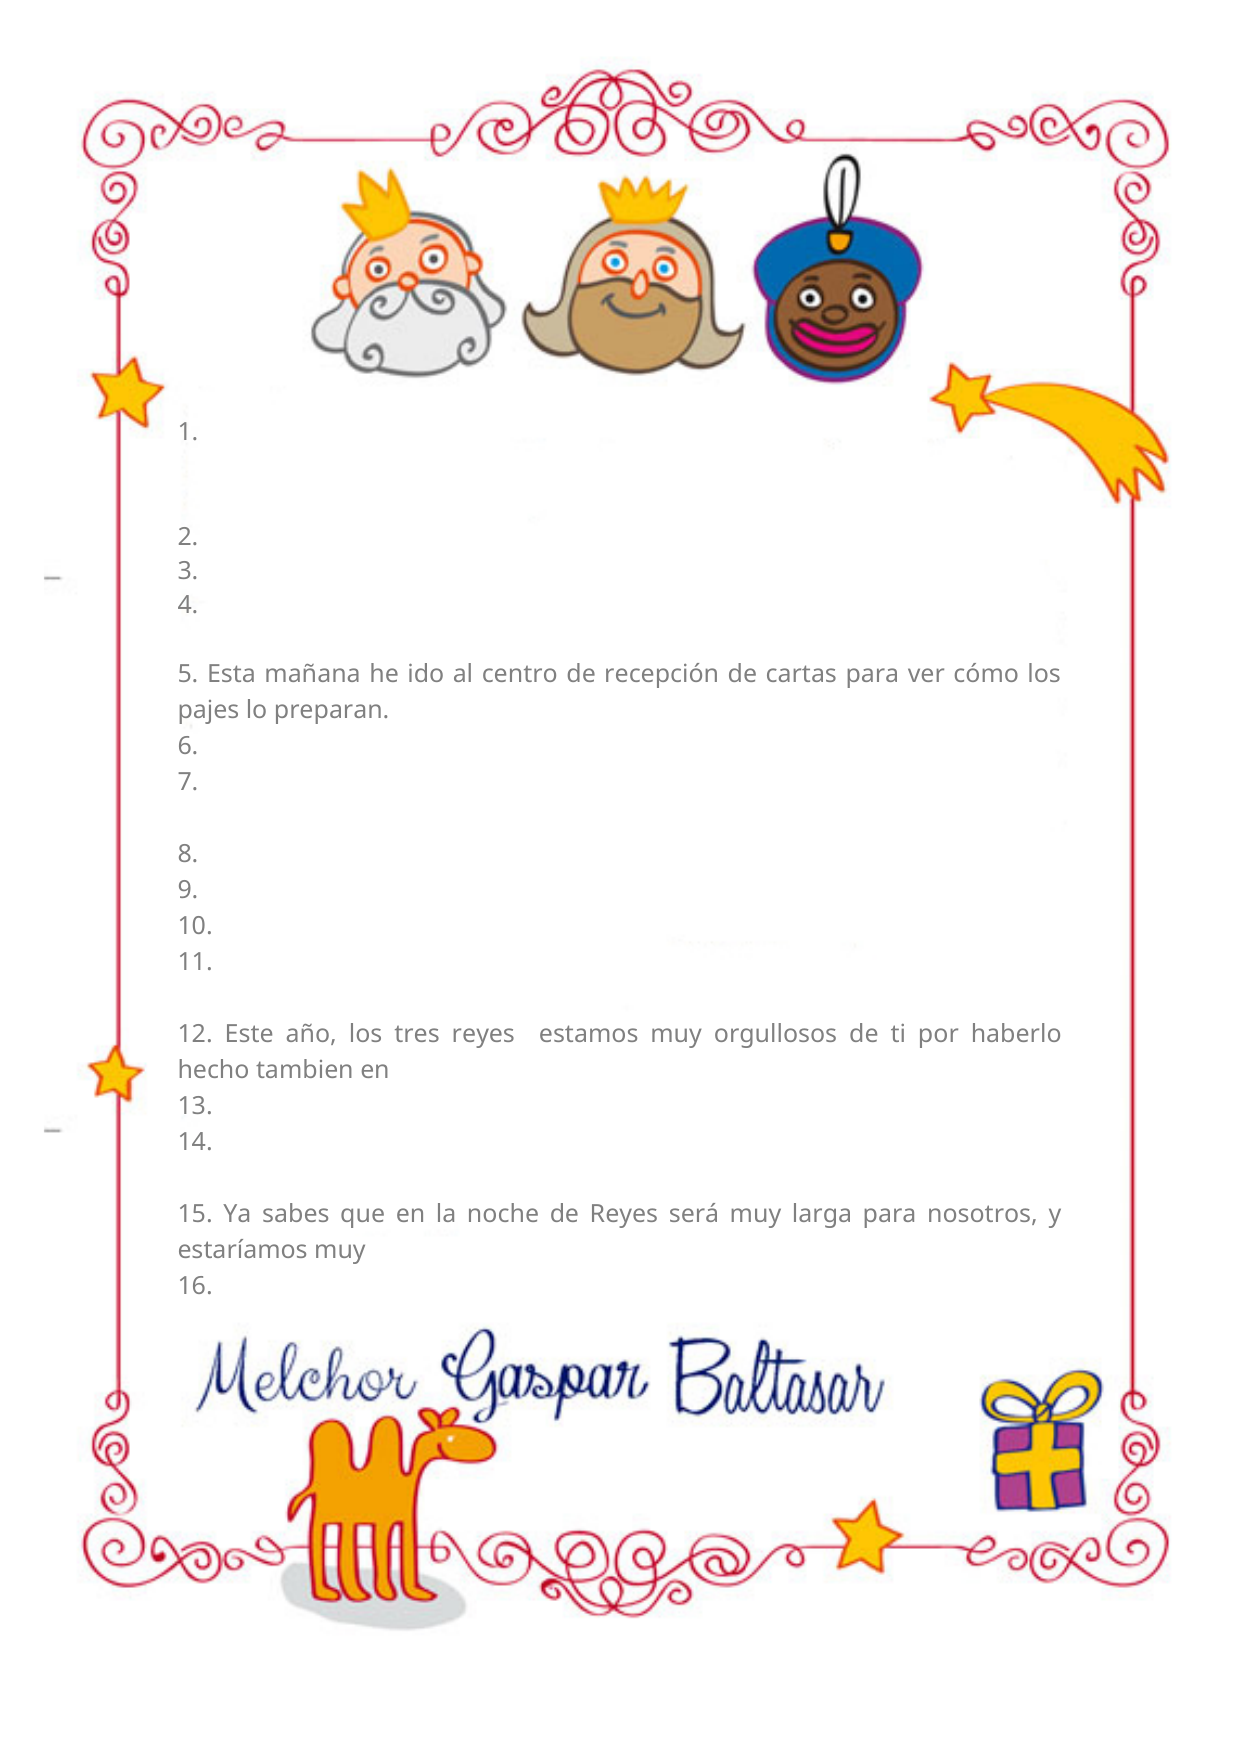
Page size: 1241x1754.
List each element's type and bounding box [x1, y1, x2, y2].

picture [43, 40, 1193, 1666]
